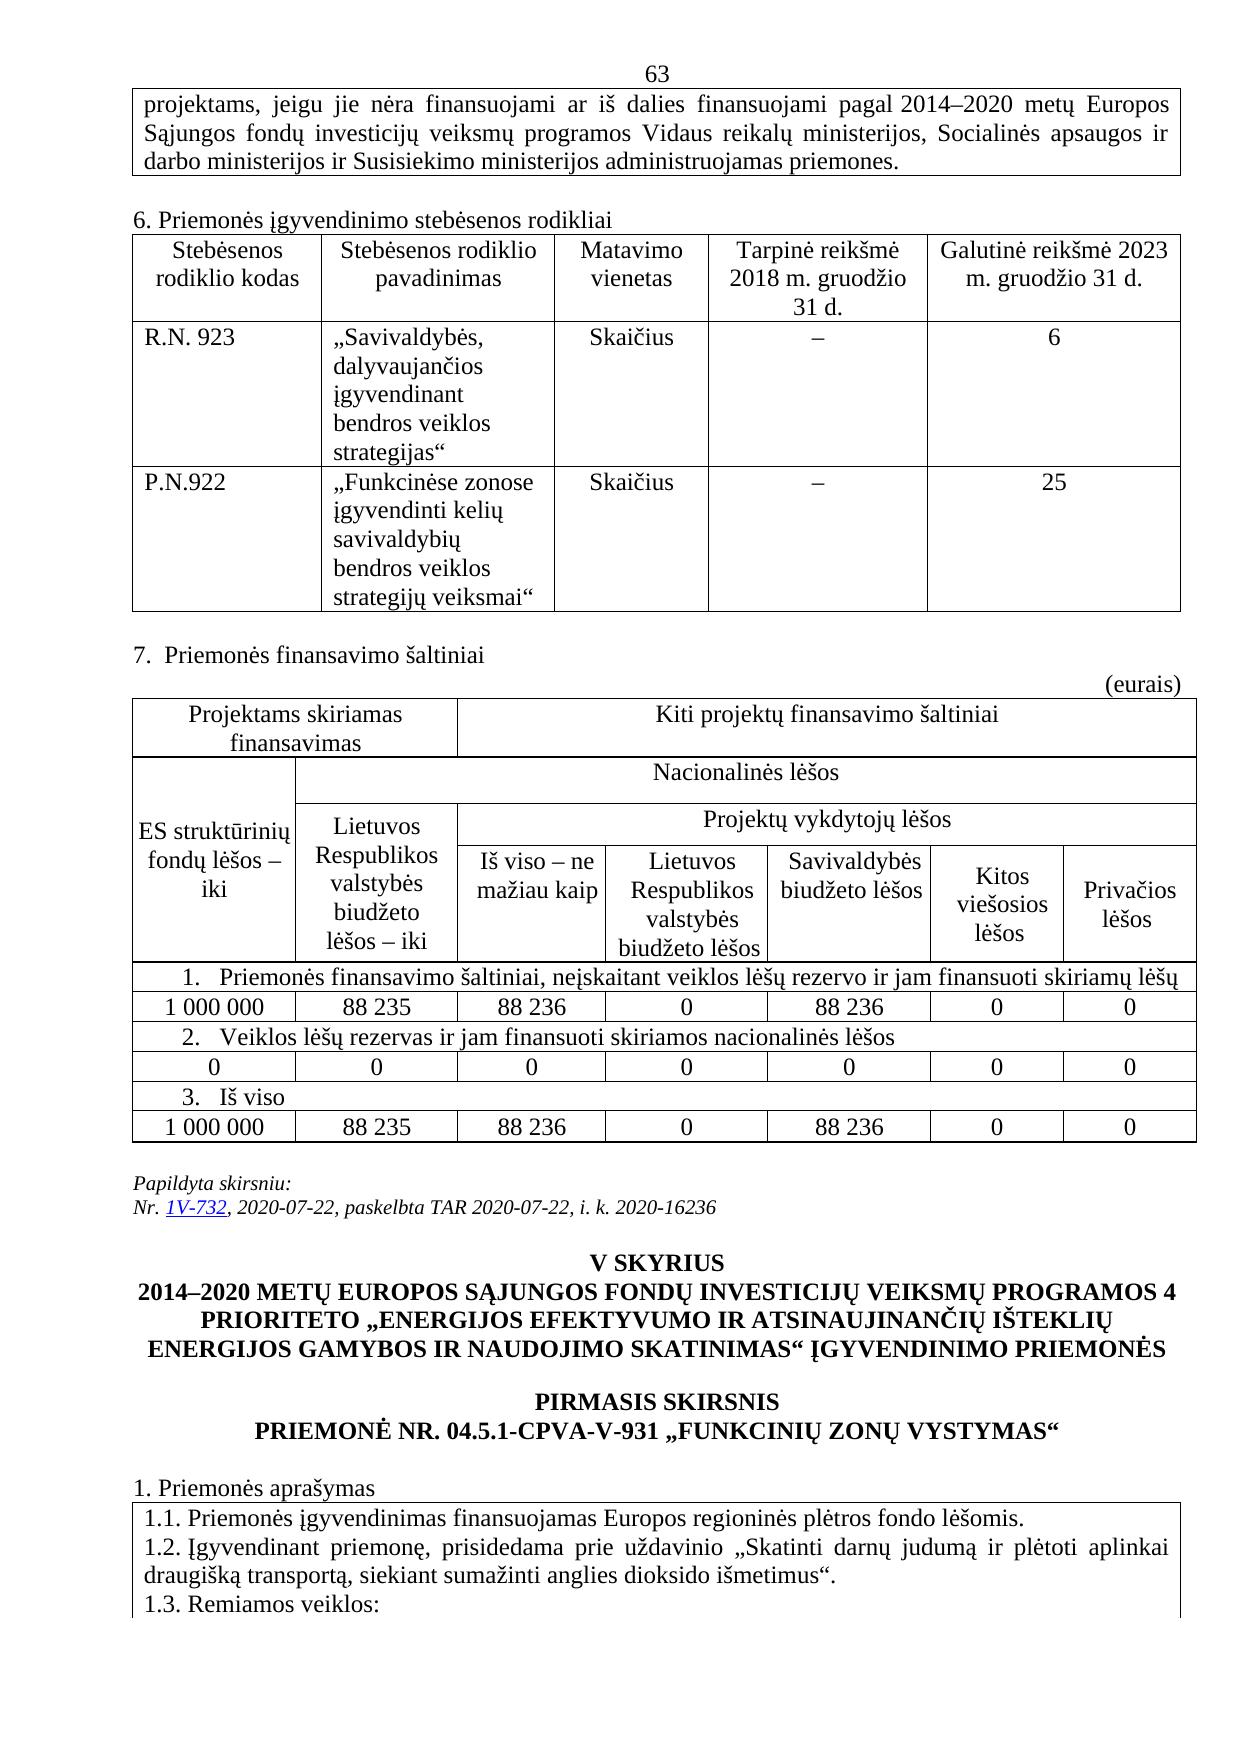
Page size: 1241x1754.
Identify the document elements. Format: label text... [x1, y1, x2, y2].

table_header projektams, jeigu jie nėra finansuojami ar iš dalies finansuojami pagal 2014–2020 metų Europos Sąjungos fondų investicijų veiksmų programos Vidaus reikalų ministerijos, Socialinės apsaugos ir darbo ministerijos ir Susisiekimo ministerijos administruojamas priemones. [133, 89, 1180, 175]
text Nr. 1V-732, 2020-07-22, paskelbta TAR 2020-07-22, i. k. 2020-16236 [133, 1195, 1181, 1219]
table_header 1.1. Priemonės įgyvendinimas finansuojamas Europos regioninės plėtros fondo lėšomis. [133, 1503, 1180, 1532]
table_cell 0 [606, 992, 767, 1021]
text PIRMASIS SKIRSNIS [133, 1387, 1181, 1416]
table_cell 1 000 000 [133, 1111, 295, 1141]
table_cell Lietuvos Respublikos valstybės biudžeto lėšos – iki [296, 804, 457, 961]
table_cell 0 [1064, 1111, 1196, 1141]
table_cell 1 000 000 [133, 992, 295, 1021]
text PRIEMONĖ NR. 04.5.1-cpva-V-931 „FUNKCINIŲ ZONŲ VYSTYMAS“ [133, 1416, 1181, 1444]
table_cell P.N.922 [133, 467, 321, 611]
table_cell 1.3. Remiamos veiklos: [133, 1589, 1180, 1618]
table_cell 6 [928, 322, 1180, 466]
table_cell 0 [768, 1052, 930, 1081]
table_cell Projektų vykdytojų lėšos [458, 804, 1196, 845]
table_header Matavimo vienetas [555, 235, 708, 321]
table_cell 0 [1064, 1052, 1196, 1081]
table_header Kiti projektų finansavimo šaltiniai [458, 699, 1196, 756]
table_cell 2. Veiklos lėšų rezervas ir jam finansuoti skiriamos nacionalinės lėšos [133, 1022, 1196, 1051]
table_cell 0 [931, 1052, 1063, 1081]
text Papildyta skirsniu: [133, 1171, 1181, 1195]
table_cell 88 236 [458, 1111, 605, 1141]
text (eurais) [259, 669, 1181, 698]
table_cell 0 [1064, 992, 1196, 1021]
table_cell 1.2. Įgyvendinant priemonę, prisidedama prie uždavinio „Skatinti darnų judumą ir plėtoti aplinkai draugišką transportą, siekiant sumažinti anglies dioksido išmetimus“. [133, 1532, 1180, 1589]
table_header Stebėsenos rodiklio pavadinimas [322, 235, 554, 321]
table_cell Nacionalinės lėšos [296, 758, 1196, 803]
table_header Tarpinė reikšmė 2018 m. gruodžio 31 d. [709, 235, 927, 321]
table_cell Iš viso – ne mažiau kaip [458, 846, 605, 961]
table_cell – [709, 322, 927, 466]
table_cell 88 235 [296, 992, 457, 1021]
table_cell 88 236 [768, 1111, 930, 1141]
table_cell 1. Priemonės finansavimo šaltiniai, neįskaitant veiklos lėšų rezervo ir jam finansuoti skiriamų lėšų [133, 963, 1196, 991]
table_cell 0 [931, 992, 1063, 1021]
table_cell 0 [458, 1052, 605, 1081]
table_cell 3. Iš viso [133, 1082, 1196, 1110]
table_cell „Funkcinėse zonose įgyvendinti kelių savivaldybių bendros veiklos strategijų veiksmai“ [322, 467, 554, 611]
table_cell Skaičius [555, 467, 708, 611]
table_header Stebėsenos rodiklio kodas [133, 235, 321, 321]
table_cell Kitos viešosios lėšos [931, 846, 1063, 961]
table_cell 0 [606, 1052, 767, 1081]
text V SKYRIUS [133, 1248, 1181, 1277]
table_cell 0 [133, 1052, 295, 1081]
text 2014–2020 METŲ EUROPOS SĄJUNGOS FONDŲ INVESTICIJŲ VEIKSMŲ PROGRAMOS 4 PRIORITETO „ENERGIJOS EFEKTYVUMO IR ATSINAUJINANČIŲ IŠTEKLIŲ ENERGIJOS GAMYBOS IR NAUDOJIMO SKATINIMAS“ ĮGYVENDINIMO PRIEMONĖS [133, 1277, 1181, 1363]
table_cell – [709, 467, 927, 611]
table_cell 25 [928, 467, 1180, 611]
table_cell Lietuvos Respublikos valstybės biudžeto lėšos [606, 846, 767, 961]
table_header Galutinė reikšmė 2023 m. gruodžio 31 d. [928, 235, 1180, 321]
table_cell 88 236 [768, 992, 930, 1021]
text 1. Priemonės aprašymas [133, 1473, 1181, 1502]
text 7. Priemonės finansavimo šaltiniai [133, 640, 1181, 669]
table_cell „Savivaldybės, dalyvaujančios įgyvendinant bendros veiklos strategijas“ [322, 322, 554, 466]
table_cell R.N. 923 [133, 322, 321, 466]
table_header Projektams skiriamas finansavimas [133, 699, 457, 756]
table_cell ES struktūrinių fondų lėšos – iki [133, 758, 295, 961]
table_cell Savivaldybės biudžeto lėšos [768, 846, 930, 961]
table_cell 0 [296, 1052, 457, 1081]
text 6. Priemonės įgyvendinimo stebėsenos rodikliai [133, 205, 1181, 234]
table_cell 88 235 [296, 1111, 457, 1141]
table_cell Skaičius [555, 322, 708, 466]
table_cell 0 [931, 1111, 1063, 1141]
table_cell 88 236 [458, 992, 605, 1021]
table_cell 0 [606, 1111, 767, 1141]
table_cell Privačios lėšos [1064, 846, 1196, 961]
